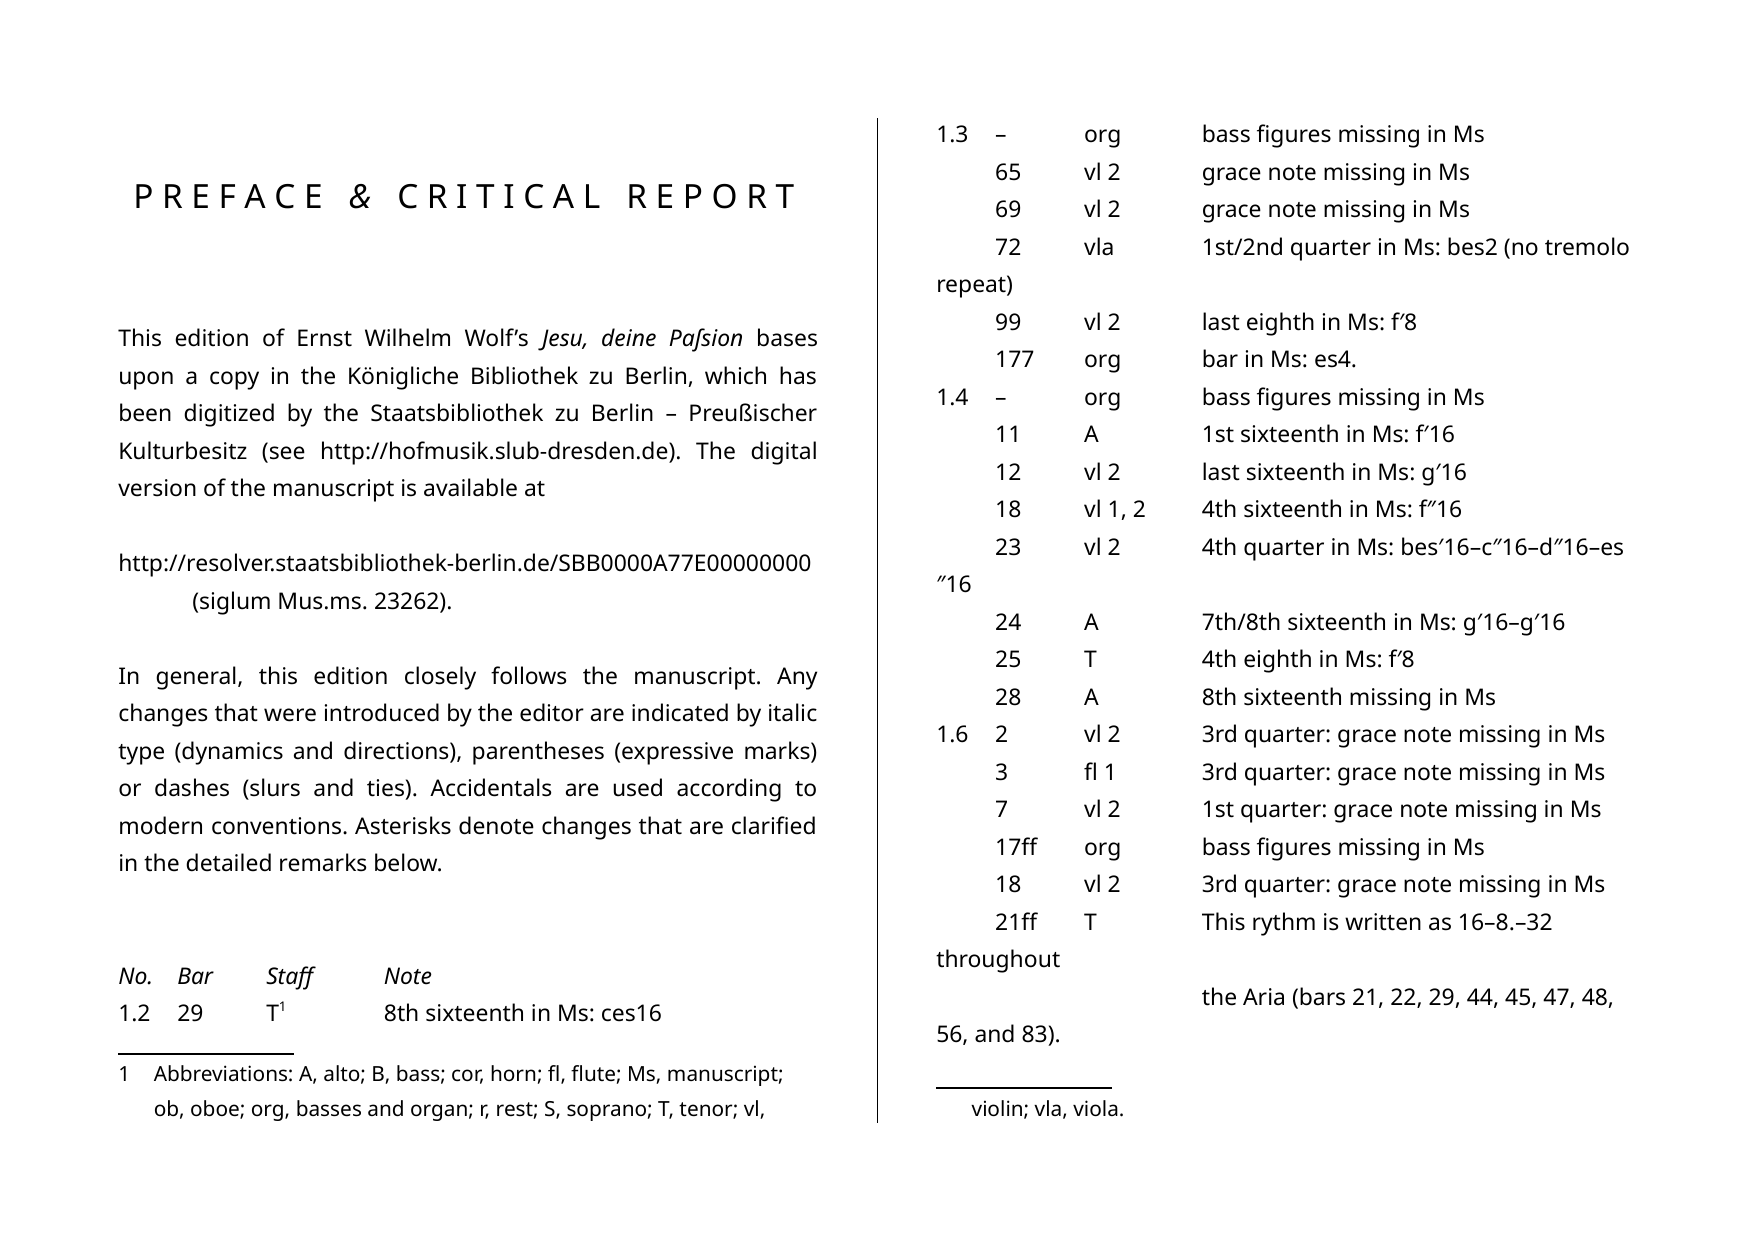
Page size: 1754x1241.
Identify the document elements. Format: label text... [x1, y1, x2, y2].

text Abbreviations: A, alto; B, bass; cor, horn; fl, flute; Ms, manuscript; ob, oboe; org, basses and organ; r, rest; S, soprano; T, tenor; vl, [118, 1059, 818, 1122]
text violin; vla, viola. [936, 1094, 1636, 1122]
text http://resolver.staatsbibliothek-berlin.de/SBB0000A77E00000000 (siglum Mus.ms. 23262). [118, 510, 818, 616]
text P R E F A C E & C R I T I C A L R E P O R T [118, 173, 818, 218]
text No. Bar Staff Note 1.2 29 T 8th sixteenth in Ms: ces16 [118, 960, 818, 1029]
text This edition of Ernst Wilhelm Wolf’s Jesu, deine Paſsion bases upon a copy in the Königliche Bibliothek zu Berlin, which has been digitized by the Staatsbibliothek zu Berlin – Preußischer Kulturbesitz (see http://hofmusik.slub-dresden.de). The digital version of the manuscript is available at [118, 322, 818, 504]
text In general, this edition closely follows the manuscript. Any changes that were introduced by the editor are indicated by italic type (dynamics and directions), parentheses (expressive marks) or dashes (slurs and ties). Accidentals are used according to modern conventions. Asterisks denote changes that are clarified in the detailed remarks below. [118, 660, 818, 879]
text 1.3 – org bass figures missing in Ms 65 vl 2 grace note missing in Ms 69 vl 2 grace note missing in Ms 72 vla 1st/2nd quarter in Ms: bes2 (no tremolo repeat) 99 vl 2 last eighth in Ms: f′8 177 org bar in Ms: es4. 1.4 – org bass figures missing in Ms 11 A 1st sixteenth in Ms: f′16 12 vl 2 last sixteenth in Ms: g′16 18 vl 1, 2 4th sixteenth in Ms: f″16 23 vl 2 4th quarter in Ms: bes′16–c″16–d″16–es″16 24 A 7th/8th sixteenth in Ms: g′16–g′16 25 T 4th eighth in Ms: f′8 28 A 8th sixteenth missing in Ms 1.6 2 vl 2 3rd quarter: grace note missing in Ms 3 fl 1 3rd quarter: grace note missing in Ms 7 vl 2 1st quarter: grace note missing in Ms 17ff org bass figures missing in Ms 18 vl 2 3rd quarter: grace note missing in Ms 21ff T This rythm is written as 16–8.–32 throughout the Aria (bars 21, 22, 29, 44, 45, 47, 48, 56, and 83). [936, 118, 1636, 1049]
